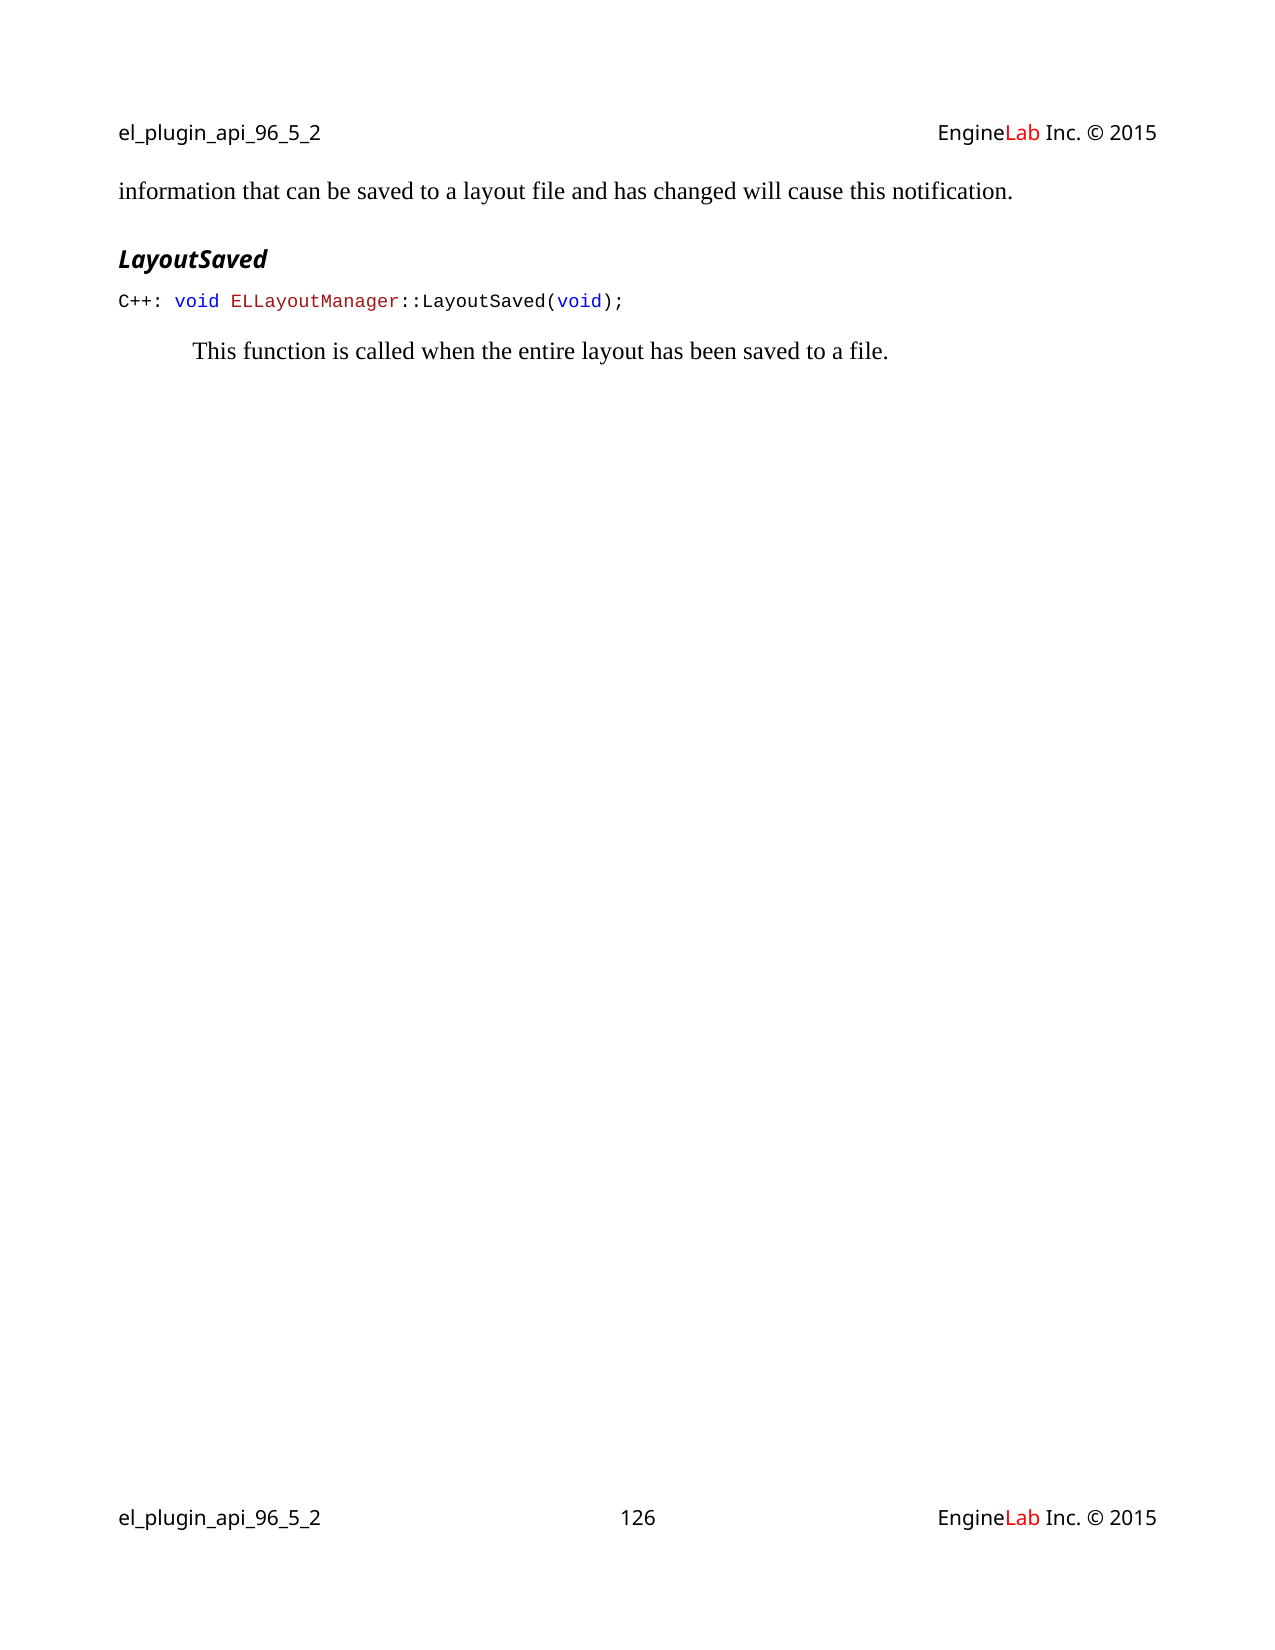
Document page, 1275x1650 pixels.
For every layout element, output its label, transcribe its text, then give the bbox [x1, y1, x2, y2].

text This function is called when the entire layout has been saved to a file. [118, 336, 1157, 365]
text information that can be saved to a layout file and has changed will cause this notification. [118, 176, 1157, 205]
text C++: void ELLayoutManager::LayoutSaved(void); [118, 288, 1157, 312]
subtitle LayoutSaved [118, 242, 1157, 276]
